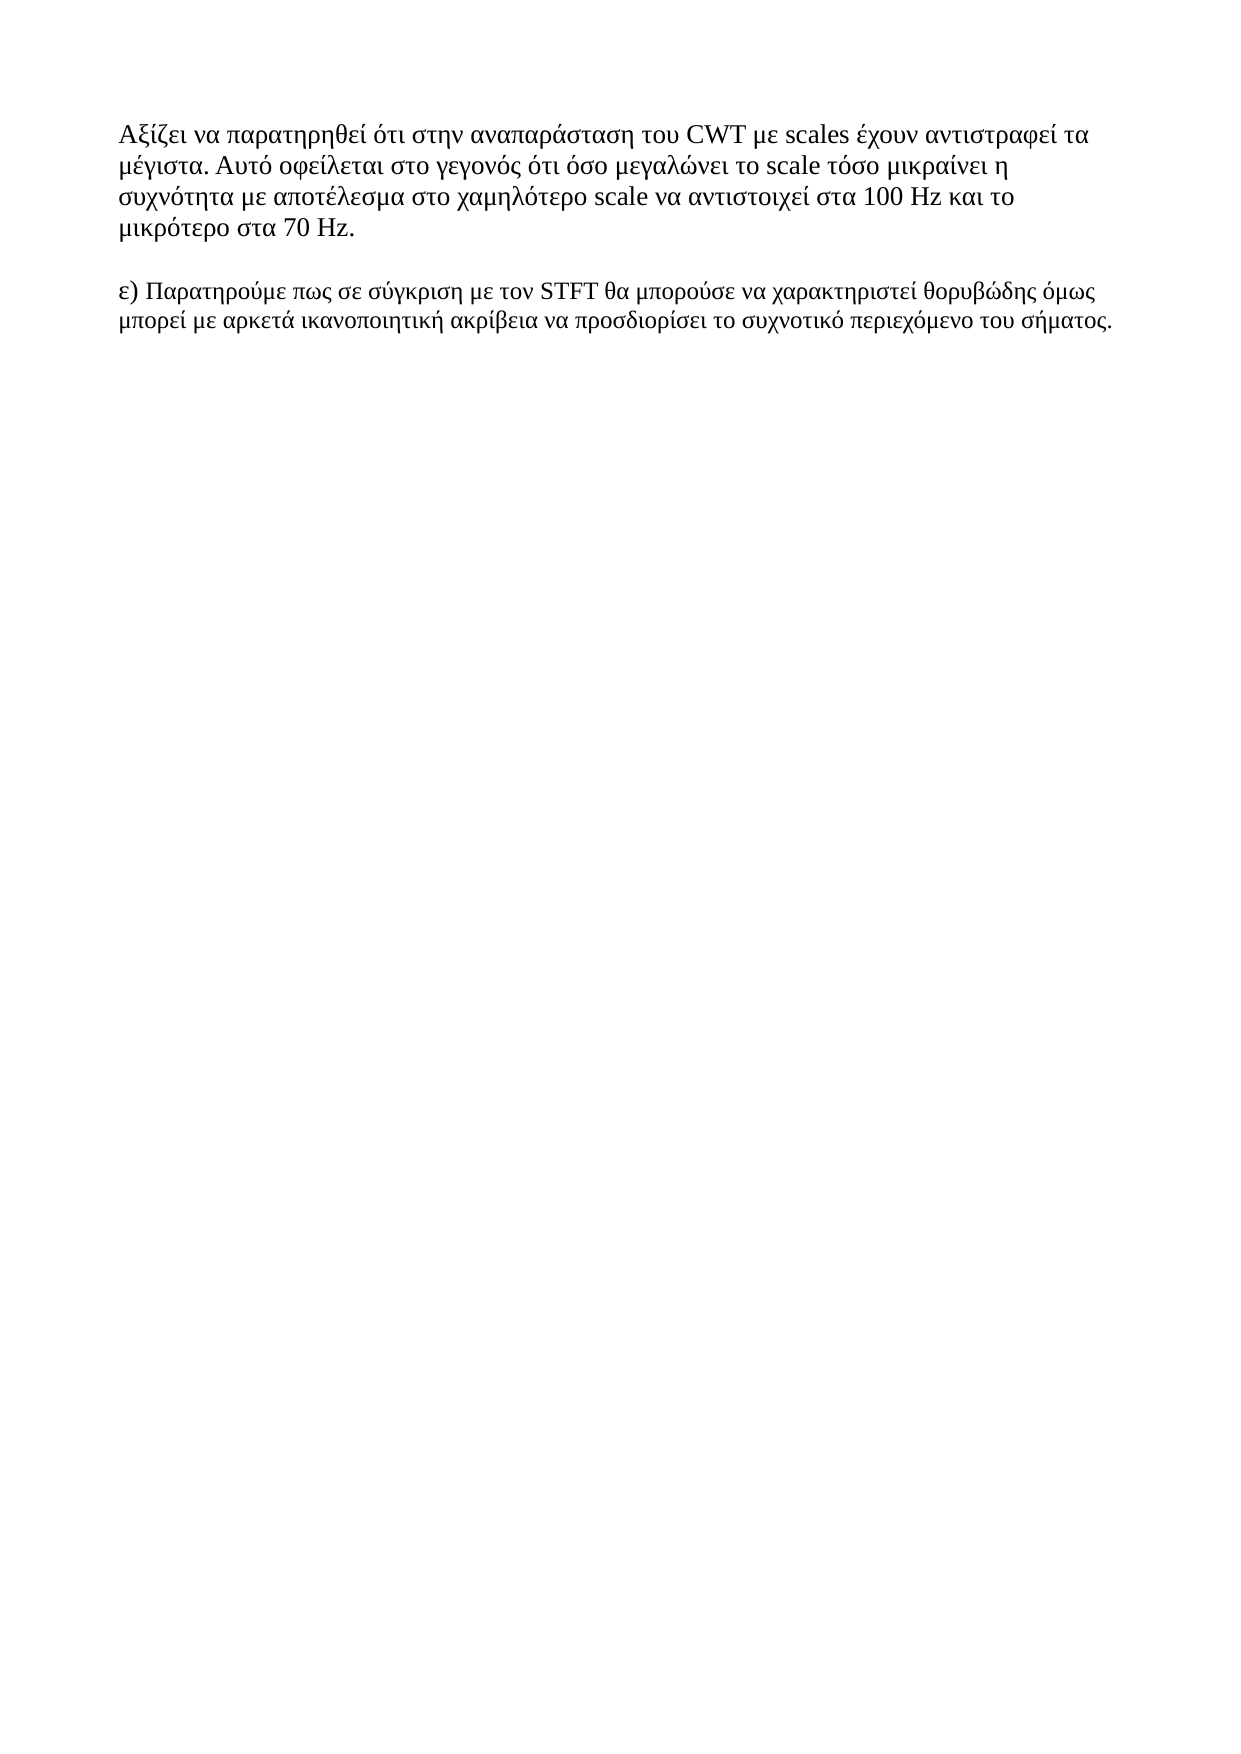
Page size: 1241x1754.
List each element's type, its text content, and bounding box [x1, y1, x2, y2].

text ε) Παρατηρούμε πως σε σύγκριση με τον STFT θα μπορούσε να χαρακτηριστεί θορυβώδης όμως μπορεί με αρκετά ικανοποιητική ακρίβεια να προσδιορίσει το συχνοτικό περιεχόμενο του σήματος. [118, 274, 1122, 334]
text Αξίζει να παρατηρηθεί ότι στην αναπαράσταση του CWT με scales έχουν αντιστραφεί τα μέγιστα. Αυτό οφείλεται στο γεγονός ότι όσο μεγαλώνει το scale τόσο μικραίνει η συχνότητα με αποτέλεσμα στο χαμηλότερο scale να αντιστοιχεί στα 100 Hz και το μικρότερο στα 70 Hz. [118, 118, 1122, 243]
